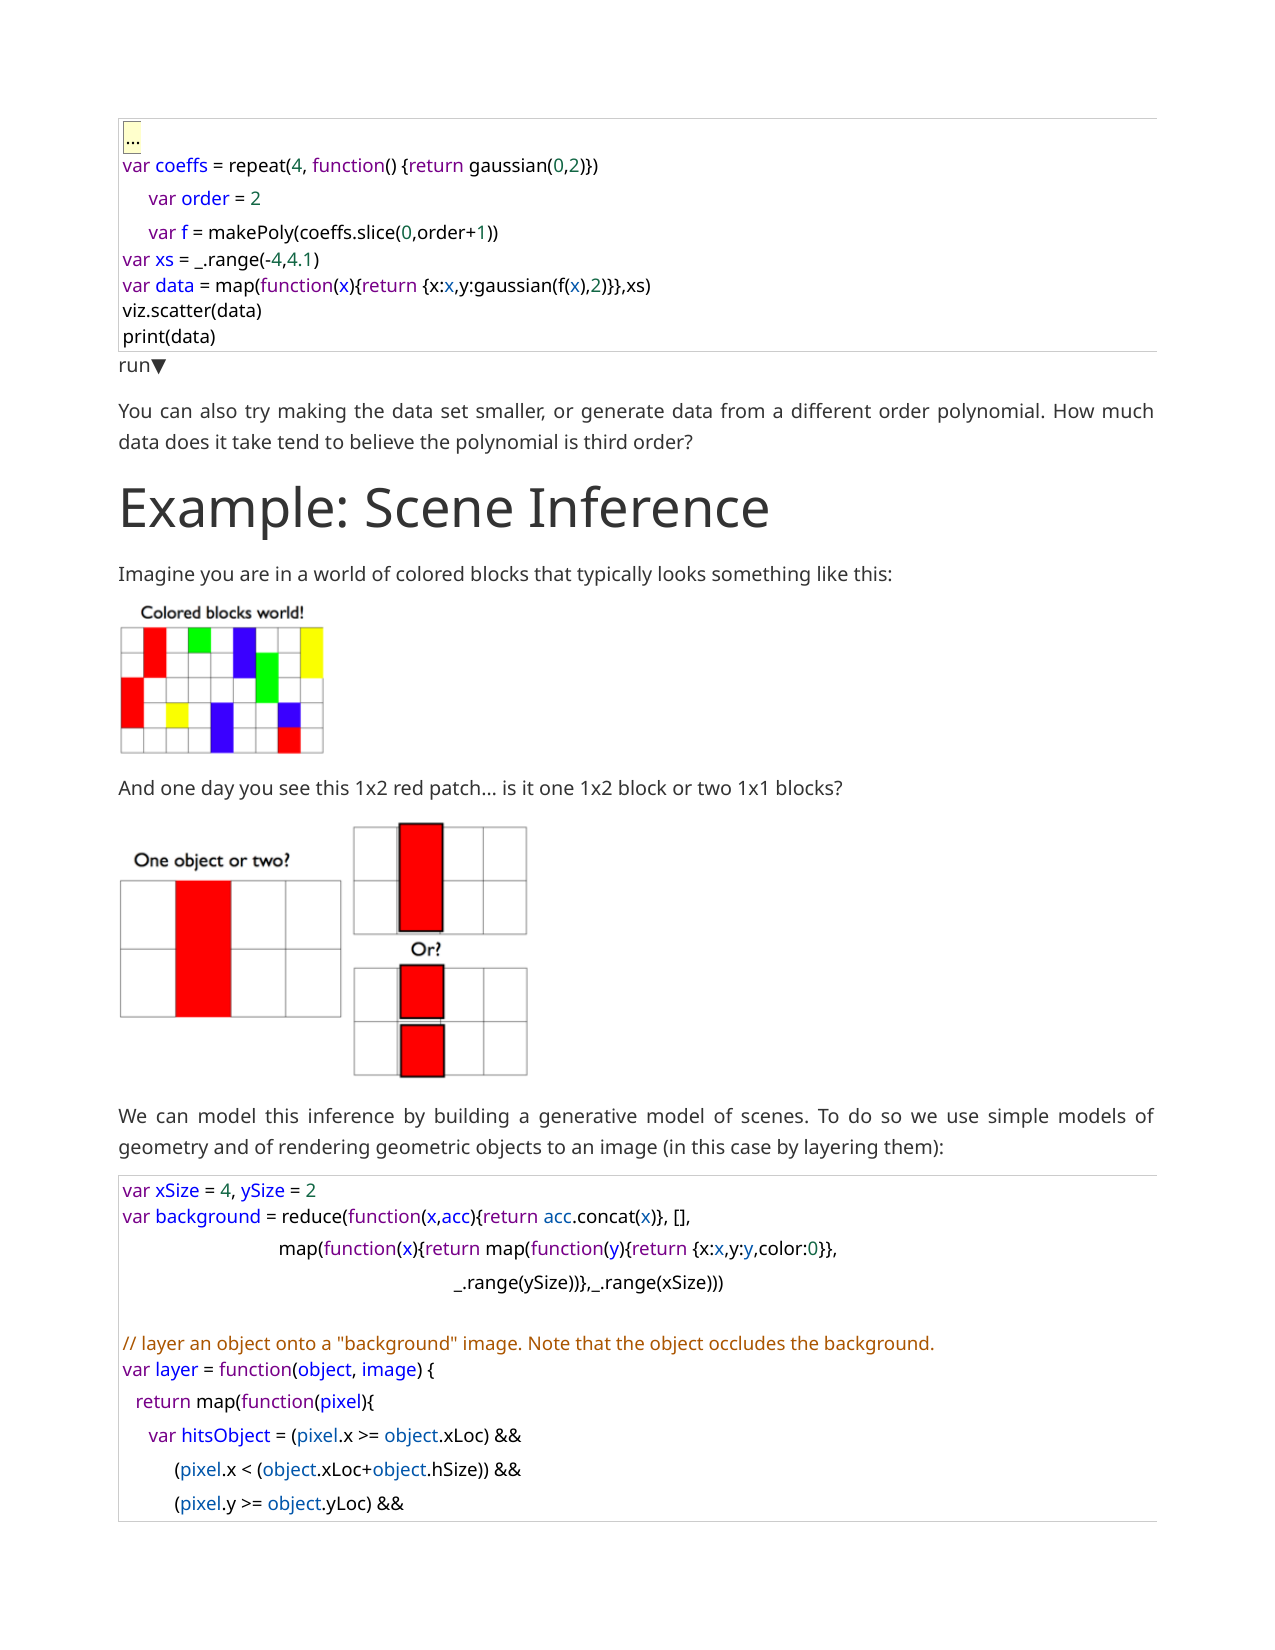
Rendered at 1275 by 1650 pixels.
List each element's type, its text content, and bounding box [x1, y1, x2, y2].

text return map(function(pixel){ [119, 1379, 1157, 1413]
text var coeffs = repeat(4, function() {return gaussian(0,2)}) [119, 150, 1157, 175]
text ​ [119, 1294, 1157, 1328]
text map(function(x){return map(function(y){return {x:x,y:y,color:0}}, [119, 1226, 1157, 1259]
text var order = 2 [119, 175, 1157, 209]
text var xs = _.range(-4,4.1) [119, 243, 1157, 269]
text var layer = function(object, image) { [119, 1353, 1157, 1379]
text var xSize = 4, ySize = 2 [119, 1176, 1157, 1200]
text _.range(ySize))},_.range(xSize))) [119, 1259, 1157, 1294]
text (pixel.y >= object.yLoc) && [119, 1481, 1157, 1521]
text ...​ [119, 119, 1157, 150]
text var data = map(function(x){return {x:x,y:gaussian(f(x),2)}},xs) [119, 269, 1157, 294]
picture [118, 602, 327, 759]
text run▼ [118, 352, 1157, 378]
picture [118, 816, 535, 1086]
text You can also try making the data set smaller, or generate data from a different order polynomial. How much data does it take tend to believe the polynomial is third order? [118, 397, 1157, 455]
text var hitsObject = (pixel.x >= object.xLoc) && [119, 1413, 1157, 1447]
text We can model this inference by building a generative model of scenes. To do so we use simple models of geometry and of rendering geometric objects to an image (in this case by layering them): [118, 1102, 1157, 1160]
text // layer an object onto a "background" image. Note that the object occludes the background. [119, 1328, 1157, 1353]
text (pixel.x < (object.xLoc+object.hSize)) && [119, 1447, 1157, 1481]
subtitle Example: Scene Inference [118, 469, 1157, 543]
text viz.scatter(data) [119, 294, 1157, 320]
text print(data) [119, 320, 1157, 351]
text And one day you see this 1x2 red patch… is it one 1x2 block or two 1x1 blocks? [118, 775, 1157, 802]
text Imagine you are in a world of colored blocks that typically looks something like this: [118, 561, 1157, 588]
text var background = reduce(function(x,acc){return acc.concat(x)}, [], [119, 1200, 1157, 1226]
text var f = makePoly(coeffs.slice(0,order+1)) [119, 209, 1157, 243]
